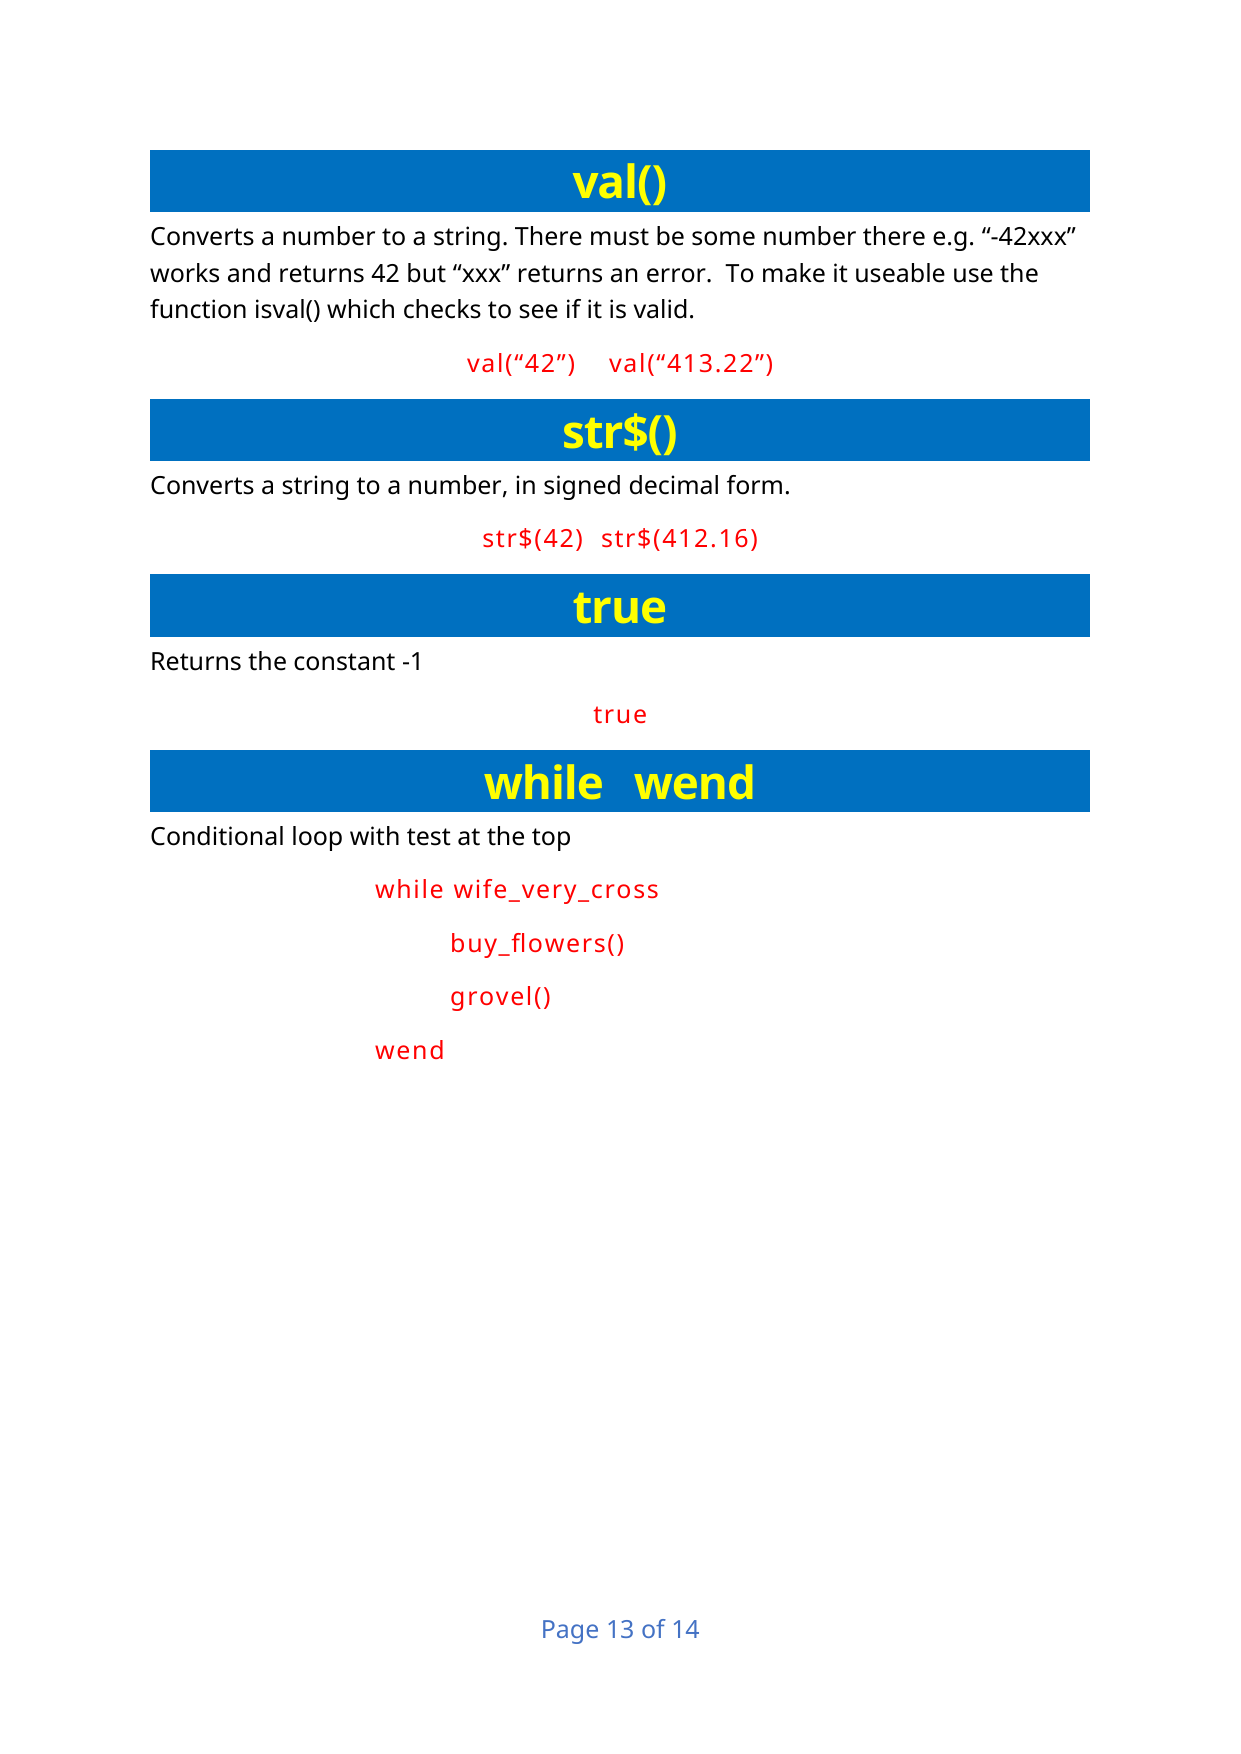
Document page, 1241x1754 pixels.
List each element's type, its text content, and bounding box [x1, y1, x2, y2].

subtitle wend [375, 1032, 1090, 1067]
title true [150, 574, 1090, 637]
text Converts a string to a number, in signed decimal form. [150, 468, 1090, 502]
text Conditional loop with test at the top [150, 819, 1090, 853]
subtitle grovel() [450, 979, 1090, 1013]
subtitle buy_flowers() [450, 926, 1090, 960]
subtitle str$(42) str$(412.16) [150, 521, 1090, 555]
title str$() [150, 399, 1090, 461]
subtitle val(“42”) val(“413.22”) [150, 346, 1090, 380]
title while wend [150, 750, 1090, 812]
text Converts a number to a string. There must be some number there e.g. “-42xxx” works and returns 42 but “xxx” returns an error. To make it useable use the function isval() which checks to see if it is valid. [150, 219, 1090, 326]
title val() [150, 150, 1090, 212]
text Returns the constant -1 [150, 643, 1090, 677]
subtitle while wife_very_cross [375, 872, 1090, 906]
subtitle true [150, 697, 1090, 731]
